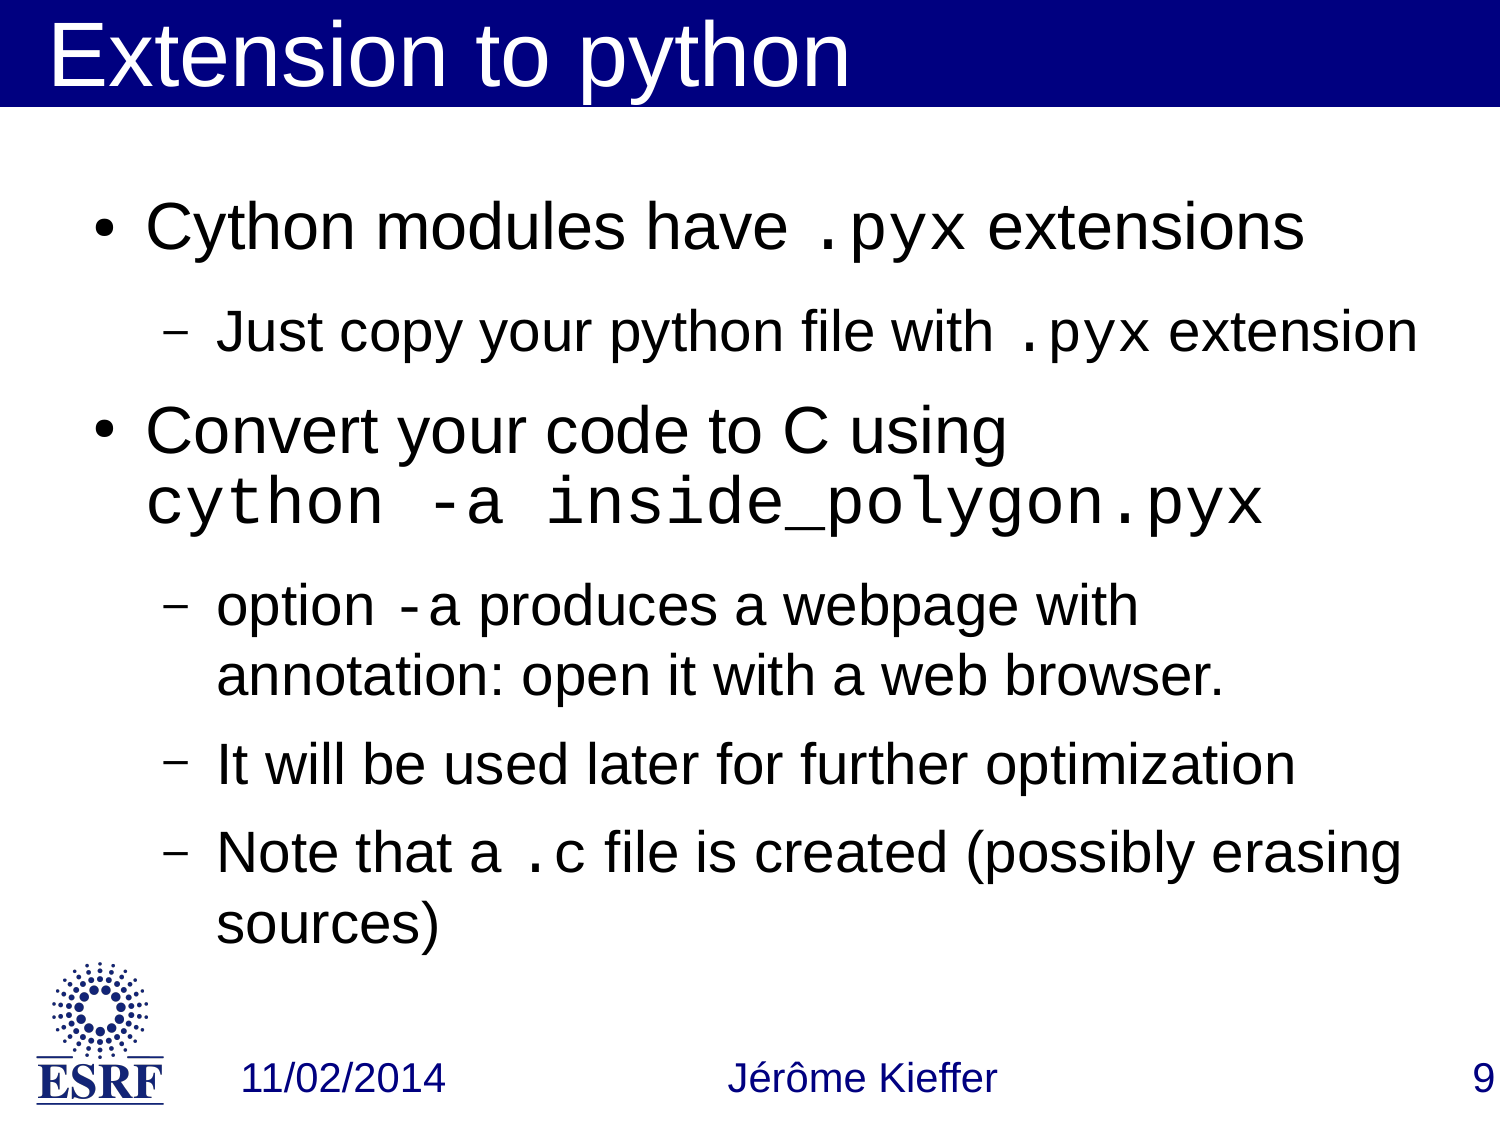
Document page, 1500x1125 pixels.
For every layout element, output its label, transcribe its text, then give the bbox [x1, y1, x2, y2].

list Cython modules have .pyx extensions Just copy your python file with .pyx extension Convert your code to C using cython -a inside_polygon.pyx option -a produces a webpage with annotation: open it with a web browser. It will be used later for further optimization Note that a .c file is created (possibly erasing sources) [75, 188, 1441, 957]
title Extension to python [47, 3, 1500, 107]
picture [29, 956, 171, 1111]
